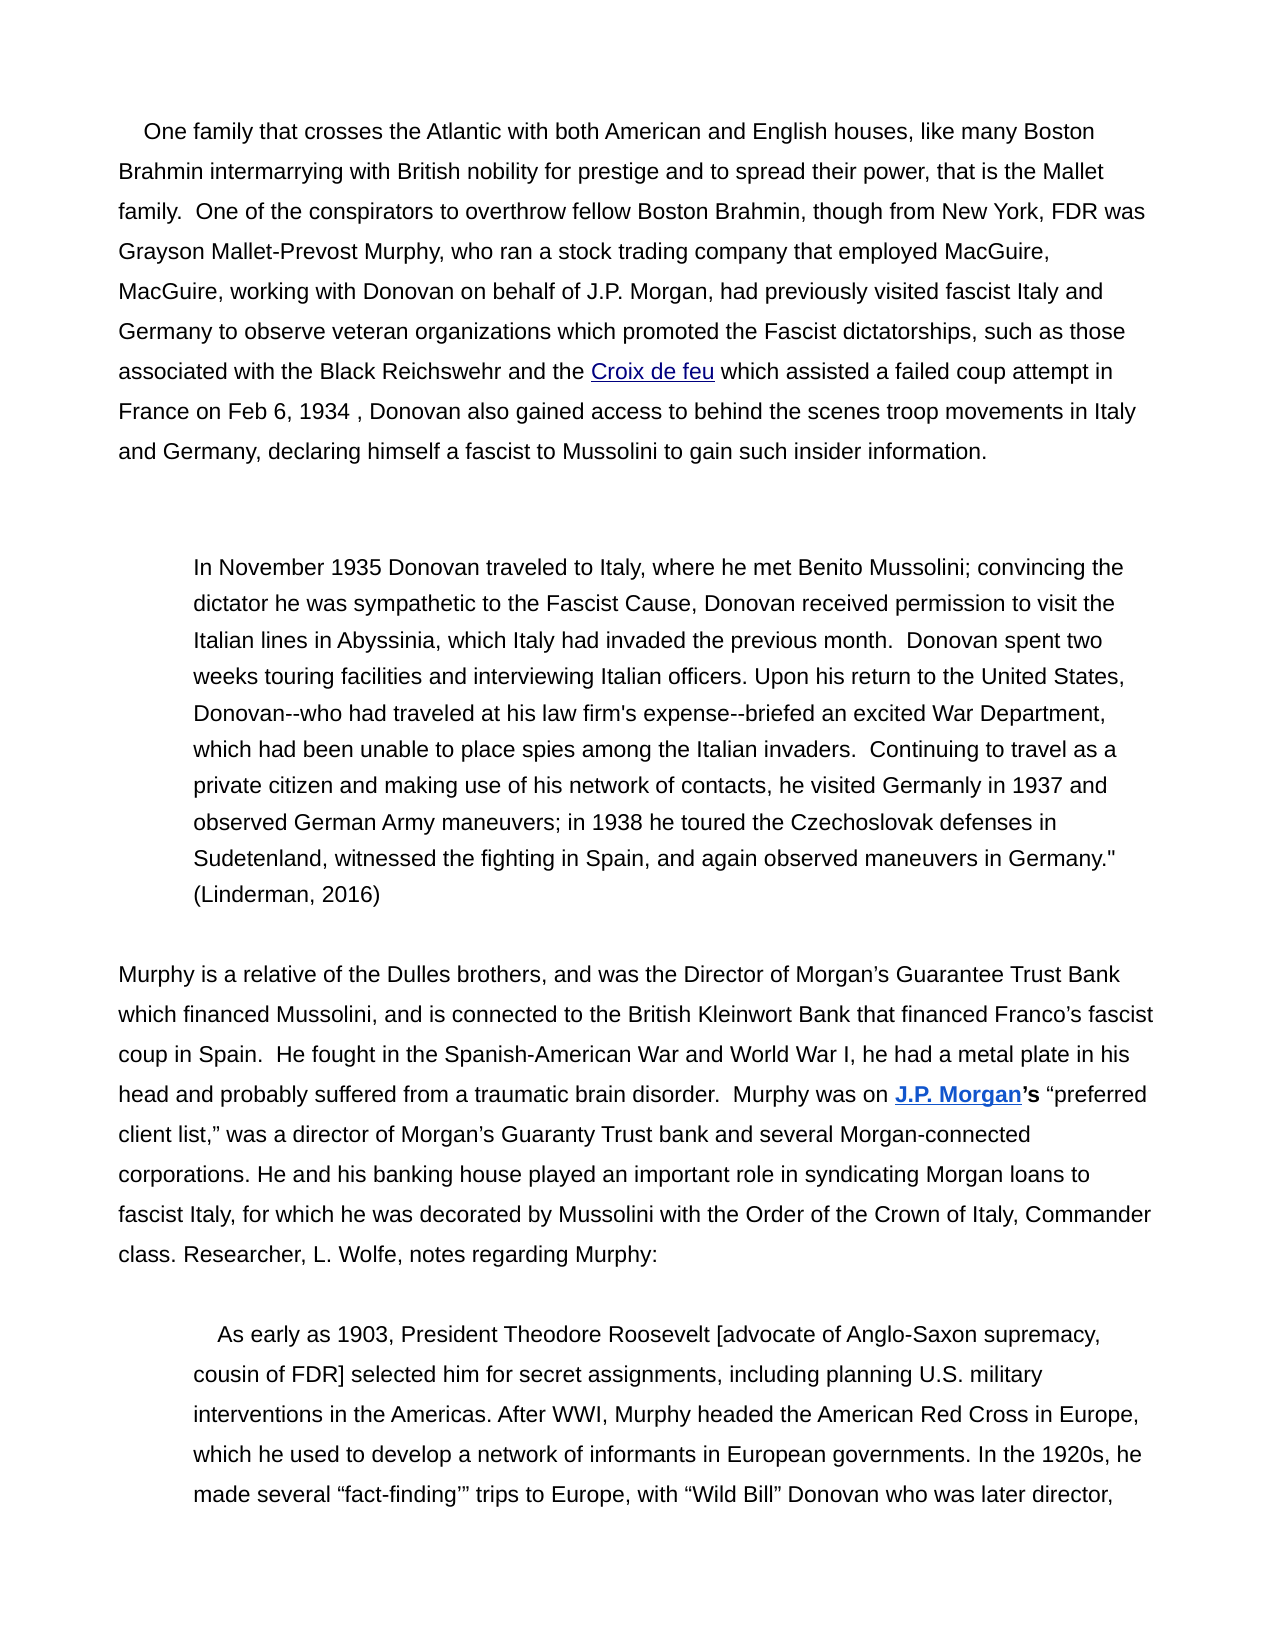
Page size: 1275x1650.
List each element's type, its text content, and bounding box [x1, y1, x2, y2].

text As early as 1903, President Theodore Roosevelt [advocate of Anglo-Saxon supremacy, cousin of FDR] selected him for secret assignments, including planning U.S. military interventions in the Americas. After WWI, Murphy headed the American Red Cross in Europe, which he used to develop a network of informants in European governments. In the 1920s, he made several “fact-finding’” trips to Europe, with “Wild Bill” Donovan who was later director, [193, 1321, 1157, 1508]
text One family that crosses the Atlantic with both American and English houses, like many Boston Brahmin intermarrying with British nobility for prestige and to spread their power, that is the Mallet family. One of the conspirators to overthrow fellow Boston Brahmin, though from New York, FDR was Grayson Mallet-Prevost Murphy, who ran a stock trading company that employed MacGuire, MacGuire, working with Donovan on behalf of J.P. Morgan, had previously visited fascist Italy and Germany to observe veteran organizations which promoted the Fascist dictatorships, such as those associated with the Black Reichswehr and the Croix de feu which assisted a failed coup attempt in France on Feb 6, 1934 , Donovan also gained access to behind the scenes troop movements in Italy and Germany, declaring himself a fascist to Mussolini to gain such insider information. [118, 118, 1157, 464]
text In November 1935 Donovan traveled to Italy, where he met Benito Mussolini; convincing the dictator he was sympathetic to the Fascist Cause, Donovan received permission to visit the Italian lines in Abyssinia, which Italy had invaded the previous month. Donovan spent two weeks touring facilities and interviewing Italian officers. Upon his return to the United States, Donovan--who had traveled at his law firm's expense--briefed an excited War Department, which had been unable to place spies among the Italian invaders. Continuing to travel as a private citizen and making use of his network of contacts, he visited Germanly in 1937 and observed German Army maneuvers; in 1938 he toured the Czechoslovak defenses in Sudetenland, witnessed the fighting in Spain, and again observed maneuvers in Germany." (Linderman, 2016) [193, 554, 1157, 908]
text Murphy is a relative of the Dulles brothers, and was the Director of Morgan’s Guarantee Trust Bank which financed Mussolini, and is connected to the British Kleinwort Bank that financed Franco’s fascist coup in Spain. He fought in the Spanish-American War and World War I, he had a metal plate in his head and probably suffered from a traumatic brain disorder. Murphy was on J.P. Morgan’s “preferred client list,” was a director of Morgan’s Guaranty Trust bank and several Morgan-connected corporations. He and his banking house played an important role in syndicating Morgan loans to fascist Italy, for which he was decorated by Mussolini with the Order of the Crown of Italy, Commander class. Researcher, L. Wolfe, notes regarding Murphy: [118, 961, 1157, 1268]
